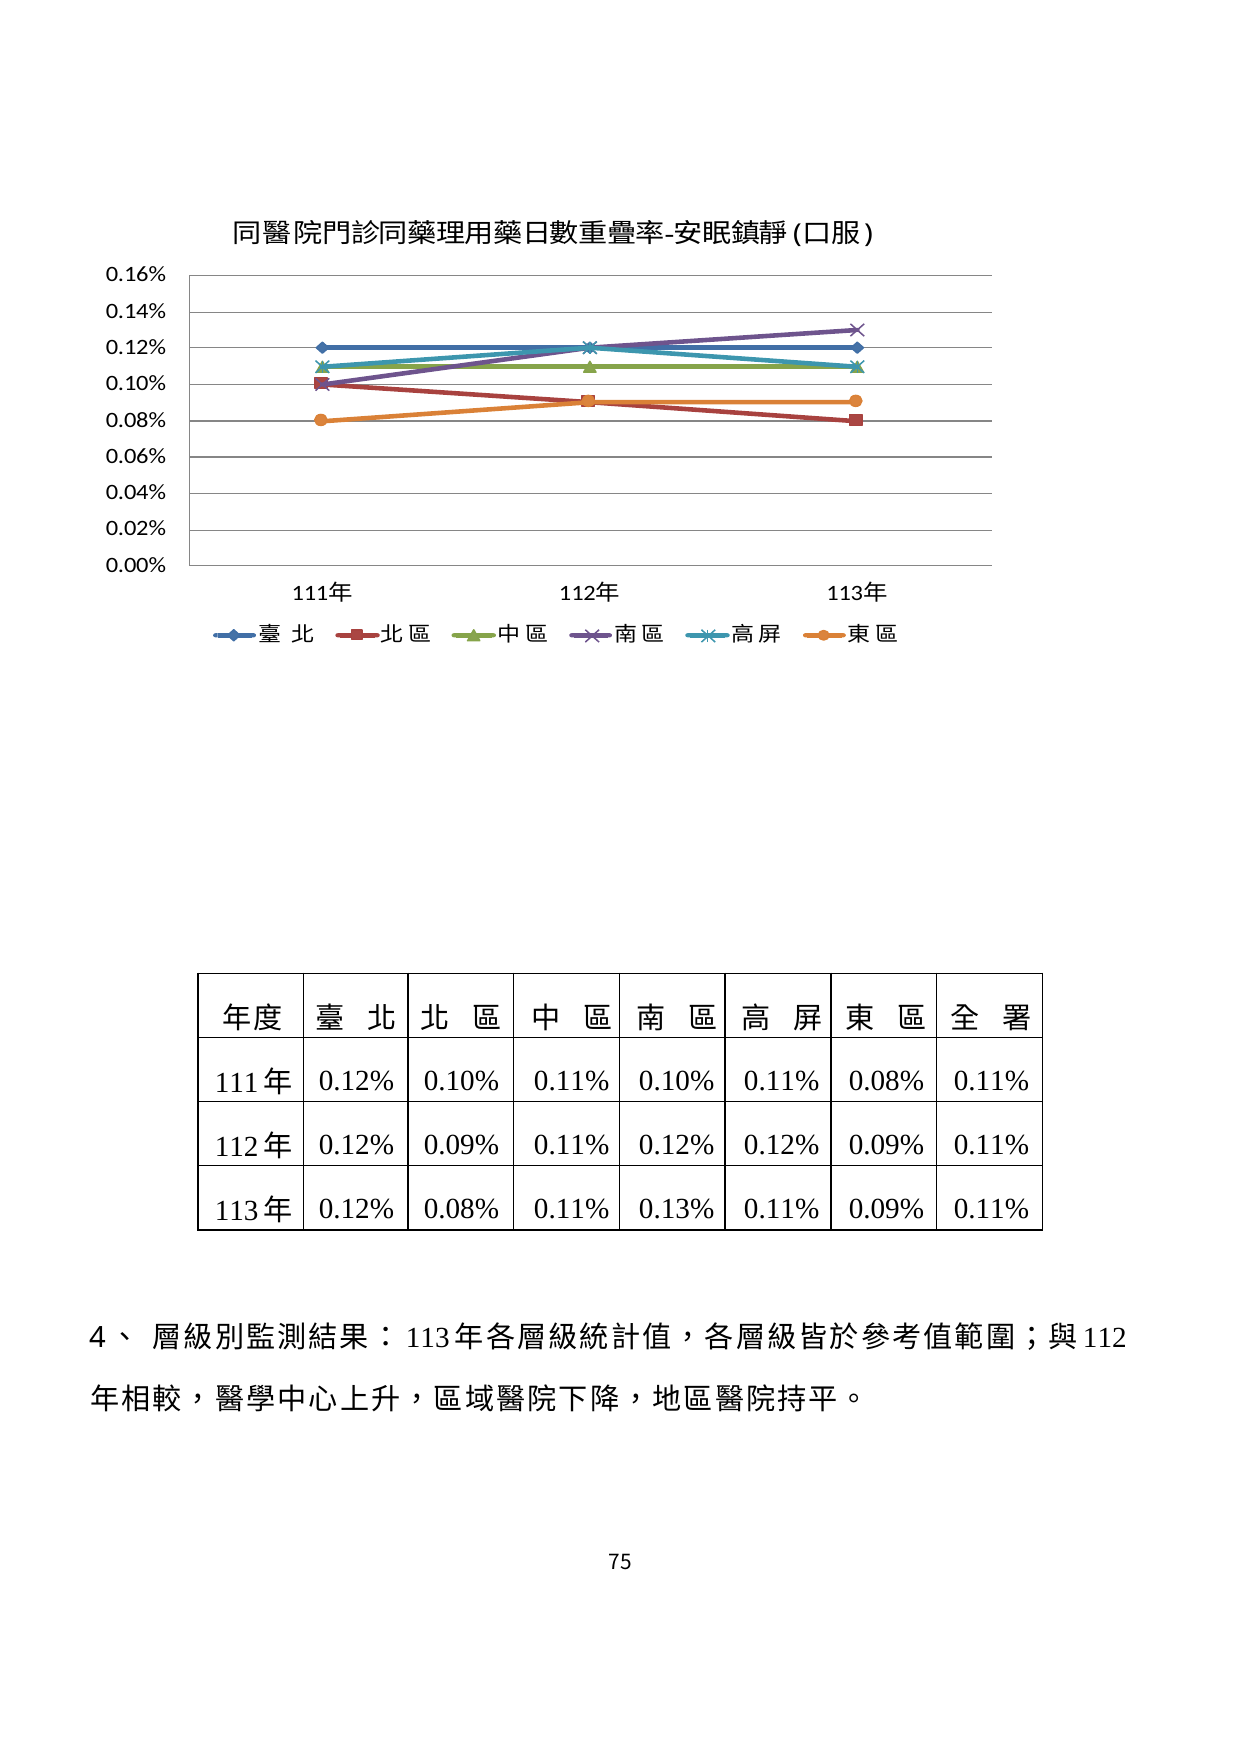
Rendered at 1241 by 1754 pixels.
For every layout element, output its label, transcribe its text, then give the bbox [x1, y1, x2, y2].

table_cell 0.11% [514, 1102, 619, 1165]
table_cell 0.12% [304, 1038, 407, 1101]
table_cell 0.11% [514, 1038, 619, 1101]
list 層級別監測結果：113年各層級統計值，各層級皆於參考值範圍；與112年相較，醫學中心上升，區域醫院下降，地區醫院持平。 [89, 1293, 1145, 1480]
table_cell 0.09% [409, 1102, 513, 1165]
table_header 北 區 [409, 974, 513, 1037]
table_cell 0.09% [832, 1102, 936, 1165]
table_header 東 區 [832, 974, 936, 1037]
table_cell 112年 [199, 1102, 303, 1165]
table_header 高 屏 [726, 974, 830, 1037]
table_cell 0.12% [620, 1102, 724, 1165]
table_cell 0.11% [937, 1038, 1042, 1101]
table_header 南 區 [620, 974, 724, 1037]
table_header 年度 [199, 974, 303, 1037]
table_cell 0.10% [409, 1038, 513, 1101]
table_cell 0.13% [620, 1166, 724, 1229]
table_cell 0.11% [726, 1166, 830, 1229]
table_cell 0.10% [620, 1038, 724, 1101]
table_cell 0.12% [304, 1102, 407, 1165]
table_cell 0.11% [937, 1166, 1042, 1229]
table_header 中 區 [514, 974, 619, 1037]
table_cell 0.12% [726, 1102, 830, 1165]
table_cell 0.12% [304, 1166, 407, 1229]
table_header 臺 北 [304, 974, 407, 1037]
table_header 全 署 [937, 974, 1042, 1037]
table_cell 0.11% [937, 1102, 1042, 1165]
table_cell 0.08% [832, 1038, 936, 1101]
table_cell 0.09% [832, 1166, 936, 1229]
table_cell 0.11% [726, 1038, 830, 1101]
table_cell 111年 [199, 1038, 303, 1101]
table_cell 0.08% [409, 1166, 513, 1229]
table_cell 0.11% [514, 1166, 619, 1229]
table_cell 113年 [199, 1166, 303, 1229]
